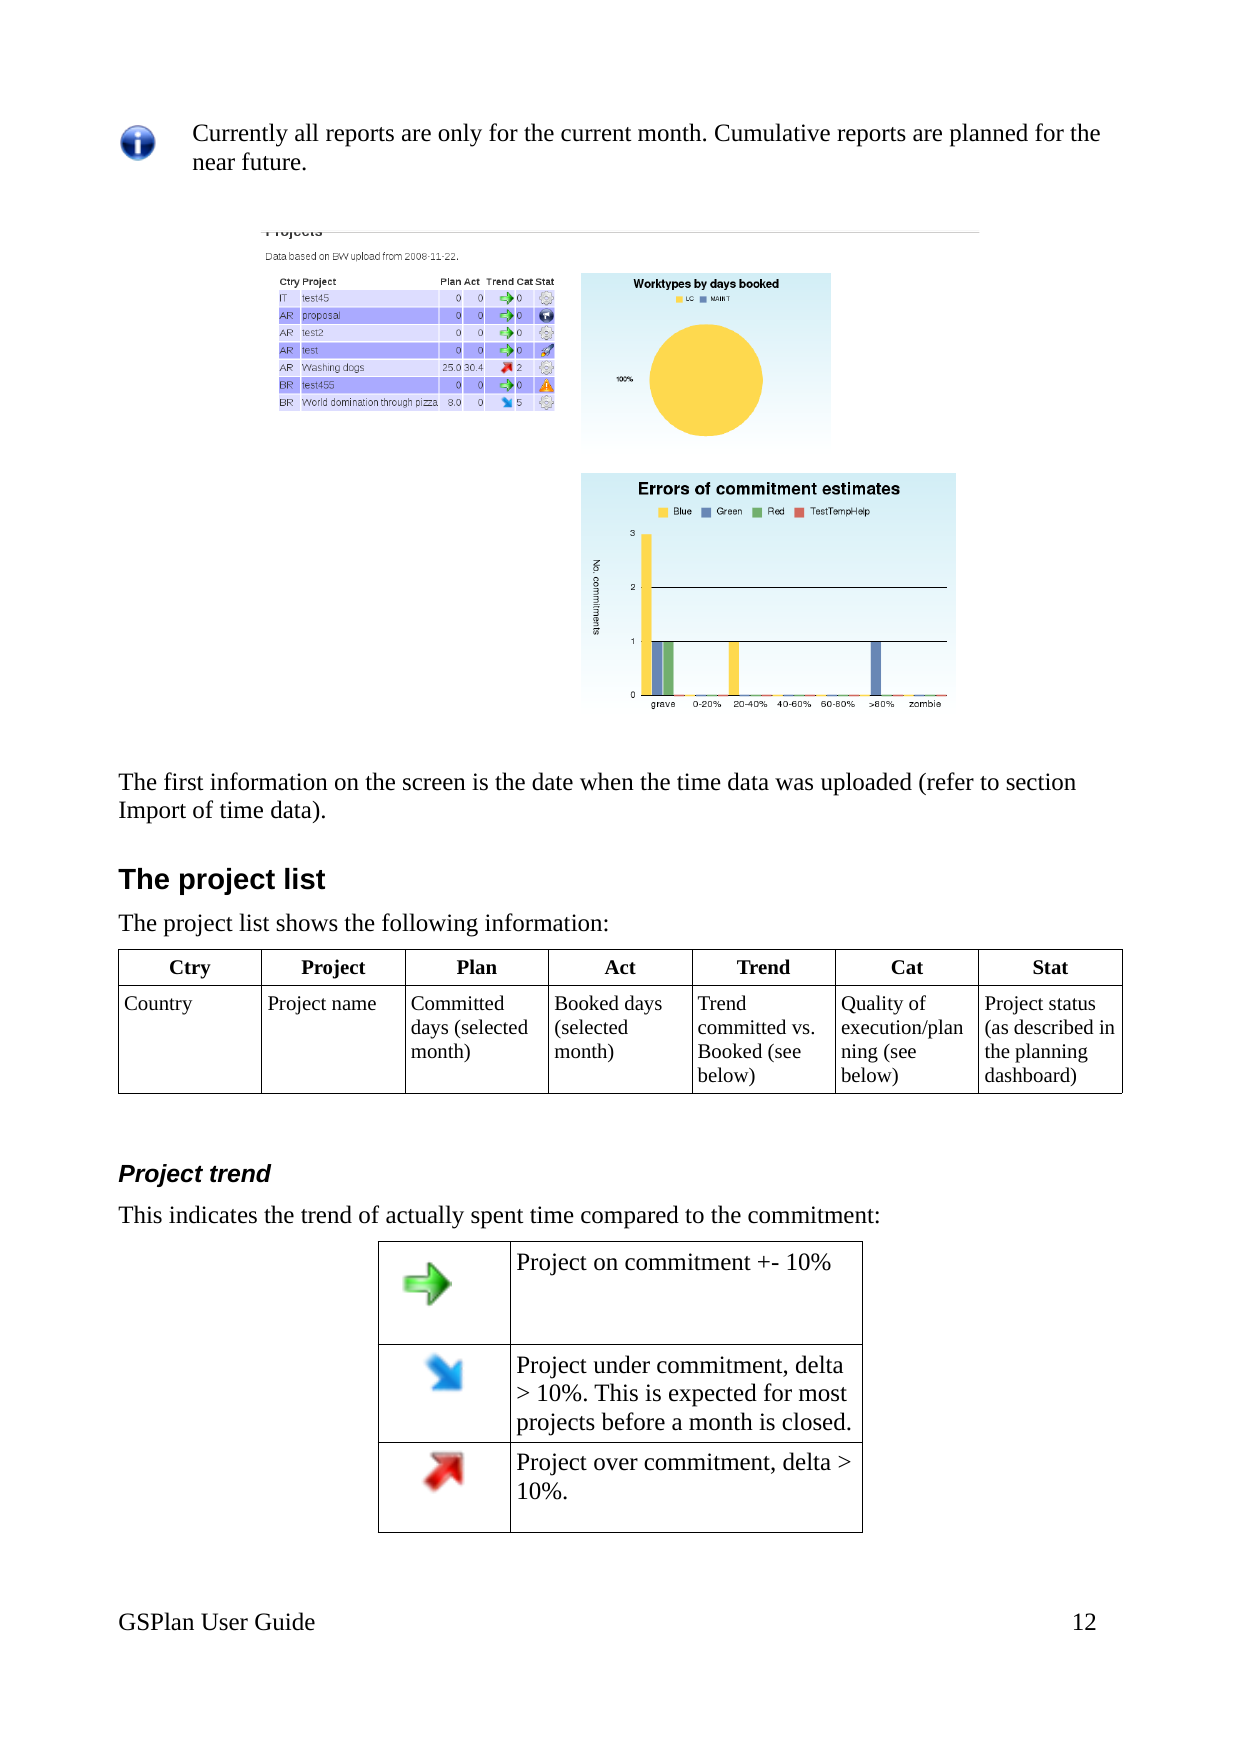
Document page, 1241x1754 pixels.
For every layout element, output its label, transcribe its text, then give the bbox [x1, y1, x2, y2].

table_cell [379, 1443, 510, 1447]
text The project list shows the following information: [118, 908, 1122, 937]
text The first information on the screen is the date when the time data was uploaded (refer to section Import of time data). [118, 767, 1122, 824]
table_cell Committed days (selected month) [406, 986, 548, 1092]
subtitle The project list [118, 862, 1122, 895]
table_header Trend [693, 950, 835, 985]
picture [418, 1447, 469, 1498]
table_header Act [549, 950, 692, 985]
picture [260, 229, 980, 726]
table_cell Project over commitment, delta > 10%. [511, 1443, 862, 1532]
picture [120, 125, 156, 161]
table_cell [379, 1345, 510, 1442]
table_cell Project name [262, 986, 405, 1092]
table_cell [379, 1498, 510, 1532]
picture [401, 1259, 452, 1310]
table_cell [469, 1448, 510, 1497]
table_cell Trend committed vs. Booked (see below) [693, 986, 835, 1092]
table_header Project [262, 950, 405, 985]
table_cell Project under commitment, delta > 10%. This is expected for most projects before a month is closed. [511, 1345, 862, 1442]
table_header Plan [406, 950, 548, 985]
table_header [379, 1242, 510, 1344]
table_header Cat [836, 950, 978, 985]
text Currently all reports are only for the current month. Cumulative reports are planned for the near future. [192, 118, 1122, 176]
table_cell [379, 1448, 418, 1497]
table_header Stat [979, 950, 1122, 985]
table_cell Project status (as described in the planning dashboard) [979, 986, 1122, 1092]
table_cell Country [119, 986, 261, 1092]
table_header Project on commitment +- 10% [511, 1242, 862, 1344]
table_header Ctry [119, 950, 261, 985]
table_cell Quality of execution/planning (see below) [836, 986, 978, 1092]
picture [418, 1349, 469, 1400]
table_cell Booked days (selected month) [549, 986, 692, 1092]
text This indicates the trend of actually spent time compared to the commitment: [118, 1200, 1122, 1229]
subtitle Project trend [118, 1159, 1122, 1187]
